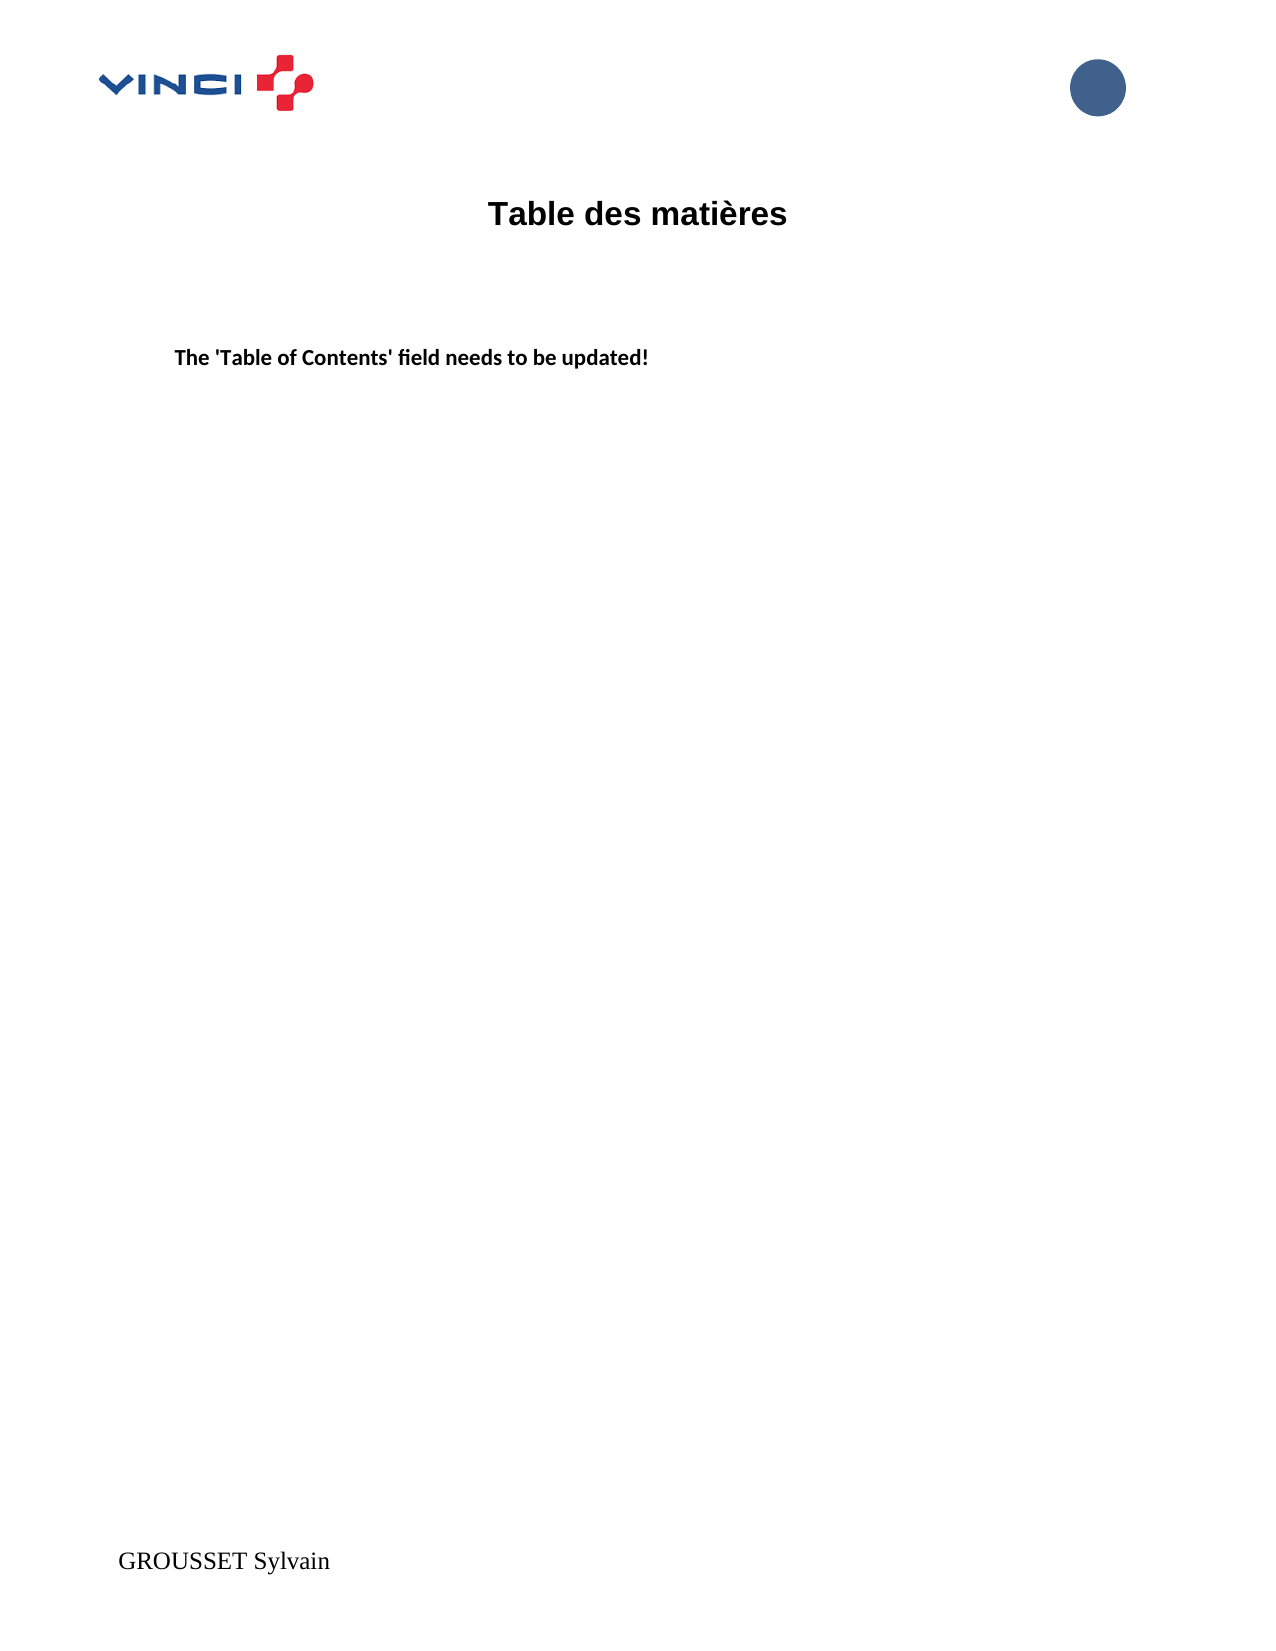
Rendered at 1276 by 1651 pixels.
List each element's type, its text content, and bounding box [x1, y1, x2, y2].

text Table des matières [118, 194, 1157, 232]
text The 'Table of Contents' field needs to be updated! [174, 343, 1166, 371]
